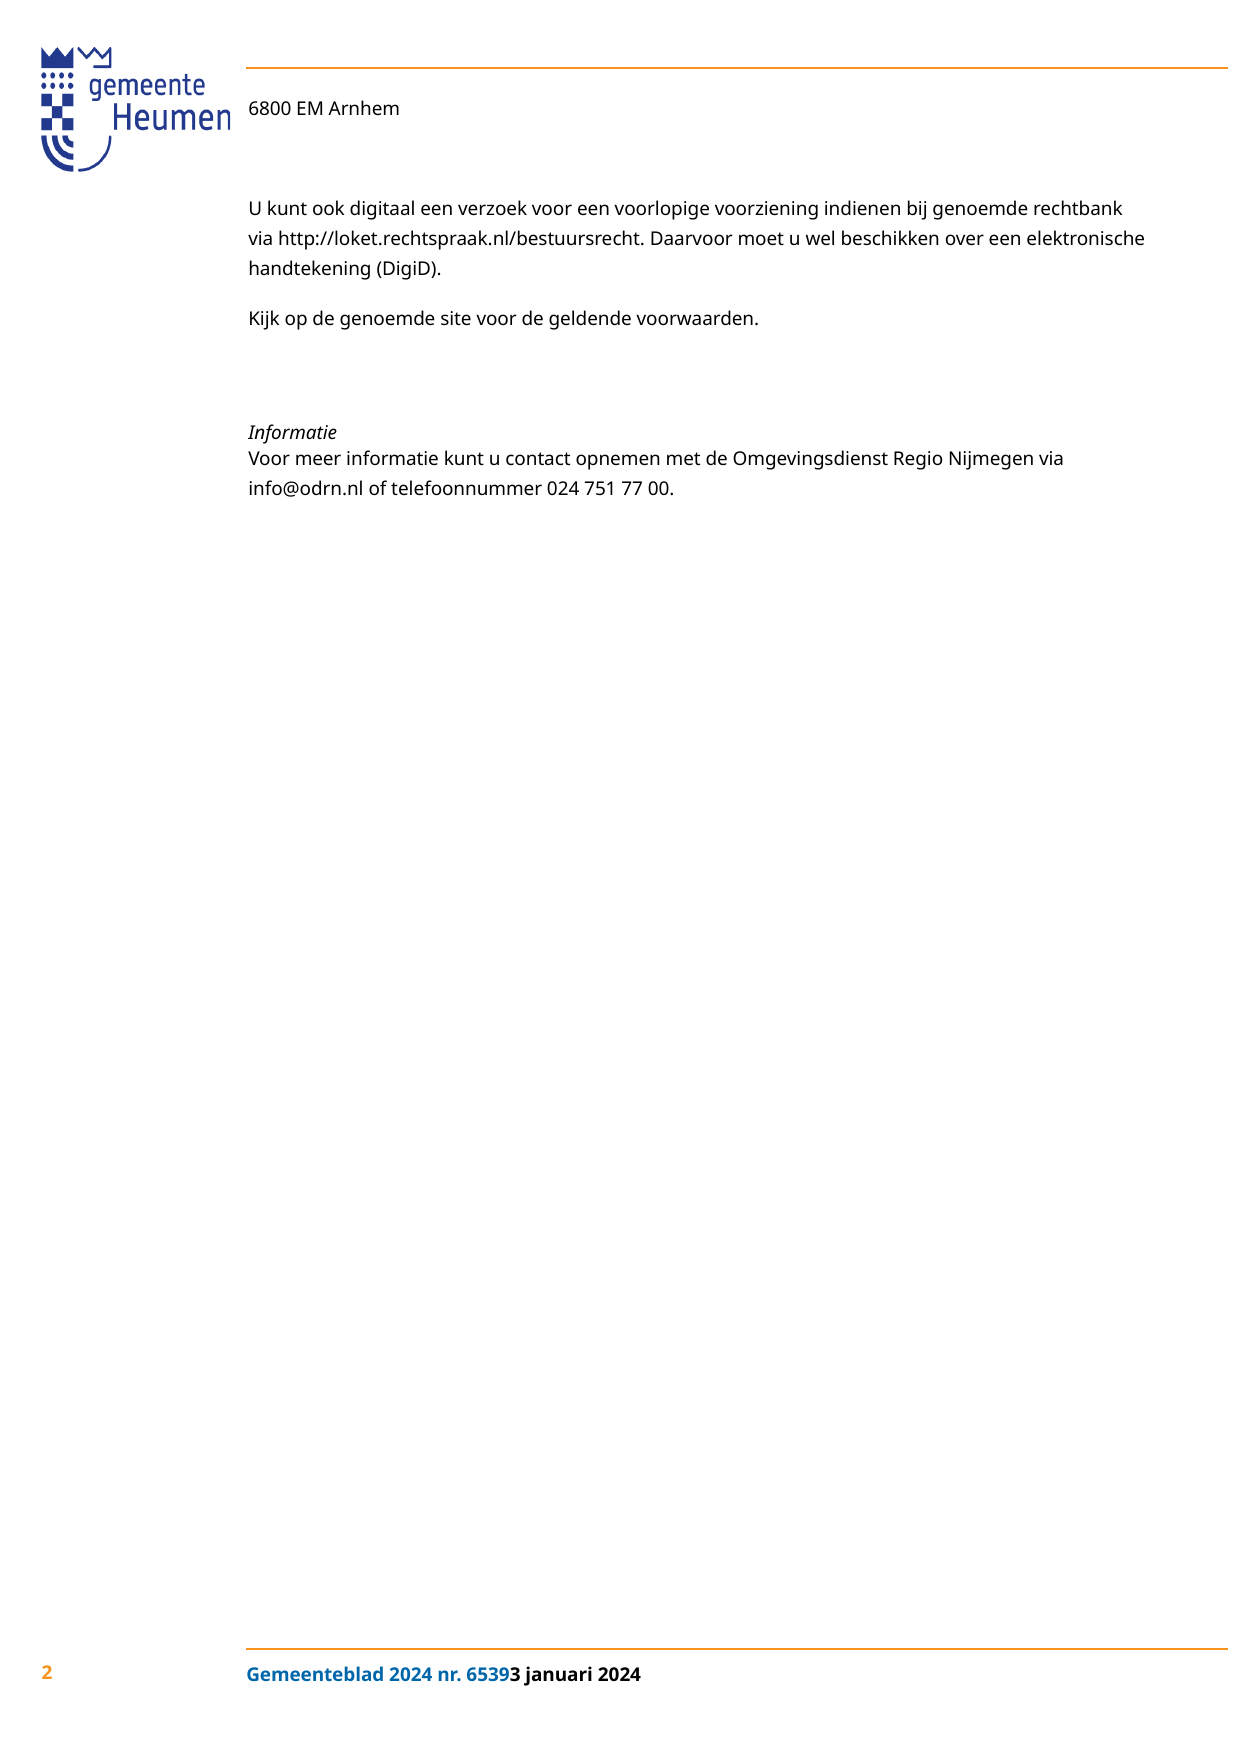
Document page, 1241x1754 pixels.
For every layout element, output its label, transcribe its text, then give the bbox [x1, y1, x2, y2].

text 6800 EM Arnhem [248, 95, 1152, 121]
text Informatie [248, 419, 1152, 445]
text U kunt ook digitaal een verzoek voor een voorlopige voorziening indienen bij genoemde rechtbank via http://loket.rechtspraak.nl/bestuursrecht. Daarvoor moet u wel beschikken over een elektronische handtekening (DigiD). [248, 196, 1152, 281]
text Voor meer informatie kunt u contact opnemen met de Omgevingsdienst Regio Nijmegen via info@odrn.nl of telefoonnummer 024 751 77 00. [248, 445, 1152, 501]
picture [41, 47, 231, 172]
text Kijk op de genoemde site voor de geldende voorwaarden. [248, 305, 1152, 331]
